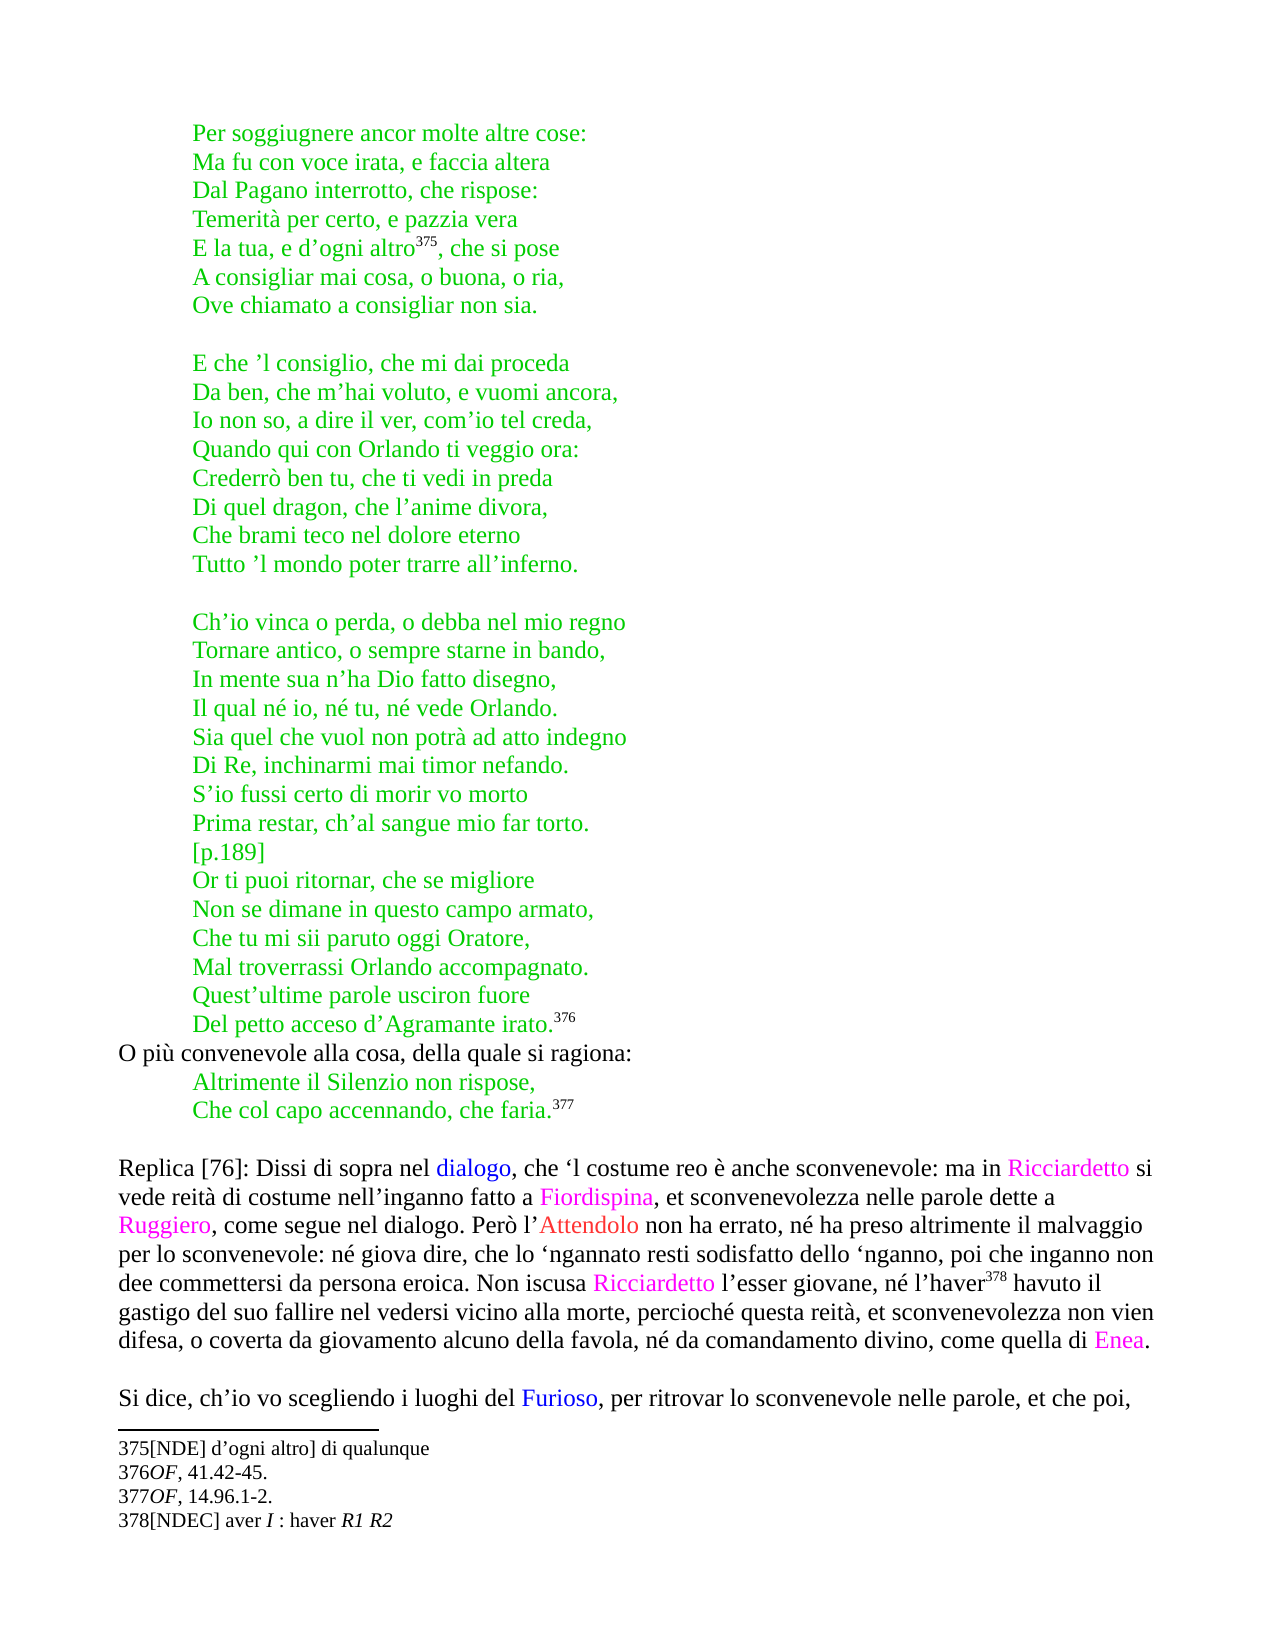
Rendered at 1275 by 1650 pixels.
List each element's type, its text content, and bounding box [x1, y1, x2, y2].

text Quest’ultime parole usciron fuore [192, 981, 1157, 1009]
text Io non so, a dire il ver, com’io tel creda, [192, 406, 1157, 434]
text Non se dimane in questo campo armato, [192, 894, 1157, 923]
text E la tua, e d’ogni altro, che si pose [192, 233, 1157, 262]
text O più convenevole alla cosa, della quale si ragiona: [118, 1038, 1157, 1067]
text E che ’l consiglio, che mi dai proceda [192, 348, 1157, 377]
text Di Re, inchinarmi mai timor nefando. [192, 751, 1157, 779]
text Che col capo accennando, che faria. [118, 1096, 1157, 1124]
text S’io fussi certo di morir vo morto [192, 779, 1157, 808]
text Sia quel che vuol non potrà ad atto indegno [192, 722, 1157, 751]
text A consigliar mai cosa, o buona, o ria, [192, 262, 1157, 291]
text Ma fu con voce irata, e faccia altera [192, 147, 1157, 176]
text Tornare antico, o sempre starne in bando, [192, 636, 1157, 664]
text Replica [76]: Dissi di sopra nel dialogo, che ‘l costume reo è anche sconvenevole: ma in Ricciardetto si vede reità di costume nell’inganno fatto a Fiordispina, et sconvenevolezza nelle parole dette a Ruggiero, come segue nel dialogo. Però l’Attendolo non ha errato, né ha preso altrimente il malvaggio per lo sconvenevole: né giova dire, che lo ‘ngannato resti sodisfatto dello ‘nganno, poi che inganno non dee commettersi da persona eroica. Non iscusa Ricciardetto l’esser giovane, né l’haver havuto il gastigo del suo fallire nel vedersi vicino alla morte, percioché questa reità, et sconvenevolezza non vien difesa, o coverta da giovamento alcuno della favola, né da comandamento divino, come quella di Enea. [118, 1153, 1157, 1354]
text [NDEC] aver I : haver R1 R2 [118, 1508, 1157, 1532]
text Quando qui con Orlando ti veggio ora: [192, 434, 1157, 463]
text Di quel dragon, che l’anime divora, [192, 492, 1157, 521]
text Temerità per certo, e pazzia vera [192, 204, 1157, 233]
text Ove chiamato a consigliar non sia. [192, 291, 1157, 319]
text [NDE] d’ogni altro] di qualunque [118, 1436, 1157, 1460]
text In mente sua n’ha Dio fatto disegno, [192, 664, 1157, 693]
text Da ben, che m’hai voluto, e vuomi ancora, [192, 377, 1157, 406]
text Ch’io vinca o perda, o debba nel mio regno [192, 607, 1157, 636]
text Prima restar, ch’al sangue mio far torto. [192, 808, 1157, 837]
text Si dice, ch’io vo scegliendo i luoghi del Furioso, per ritrovar lo sconvenevole nelle parole, et che poi, [118, 1383, 1157, 1412]
text Per soggiugnere ancor molte altre cose: [192, 118, 1157, 147]
text Or ti puoi ritornar, che se migliore [192, 866, 1157, 894]
text Dal Pagano interrotto, che rispose: [192, 176, 1157, 204]
text [p.189] [192, 837, 1157, 866]
text Che tu mi sii paruto oggi Oratore, [192, 923, 1157, 952]
text Che brami teco nel dolore eterno [192, 521, 1157, 549]
text Mal troverrassi Orlando accompagnato. [192, 952, 1157, 981]
text Il qual né io, né tu, né vede Orlando. [192, 693, 1157, 722]
text Altrimente il Silenzio non rispose, [118, 1067, 1157, 1096]
text Del petto acceso d’Agramante irato. [192, 1009, 1157, 1038]
text Tutto ’l mondo poter trarre all’inferno. [192, 549, 1157, 578]
text Crederrò ben tu, che ti vedi in preda [192, 463, 1157, 492]
text OF, 41.42-45. [118, 1460, 1157, 1484]
text OF, 14.96.1-2. [118, 1484, 1157, 1508]
